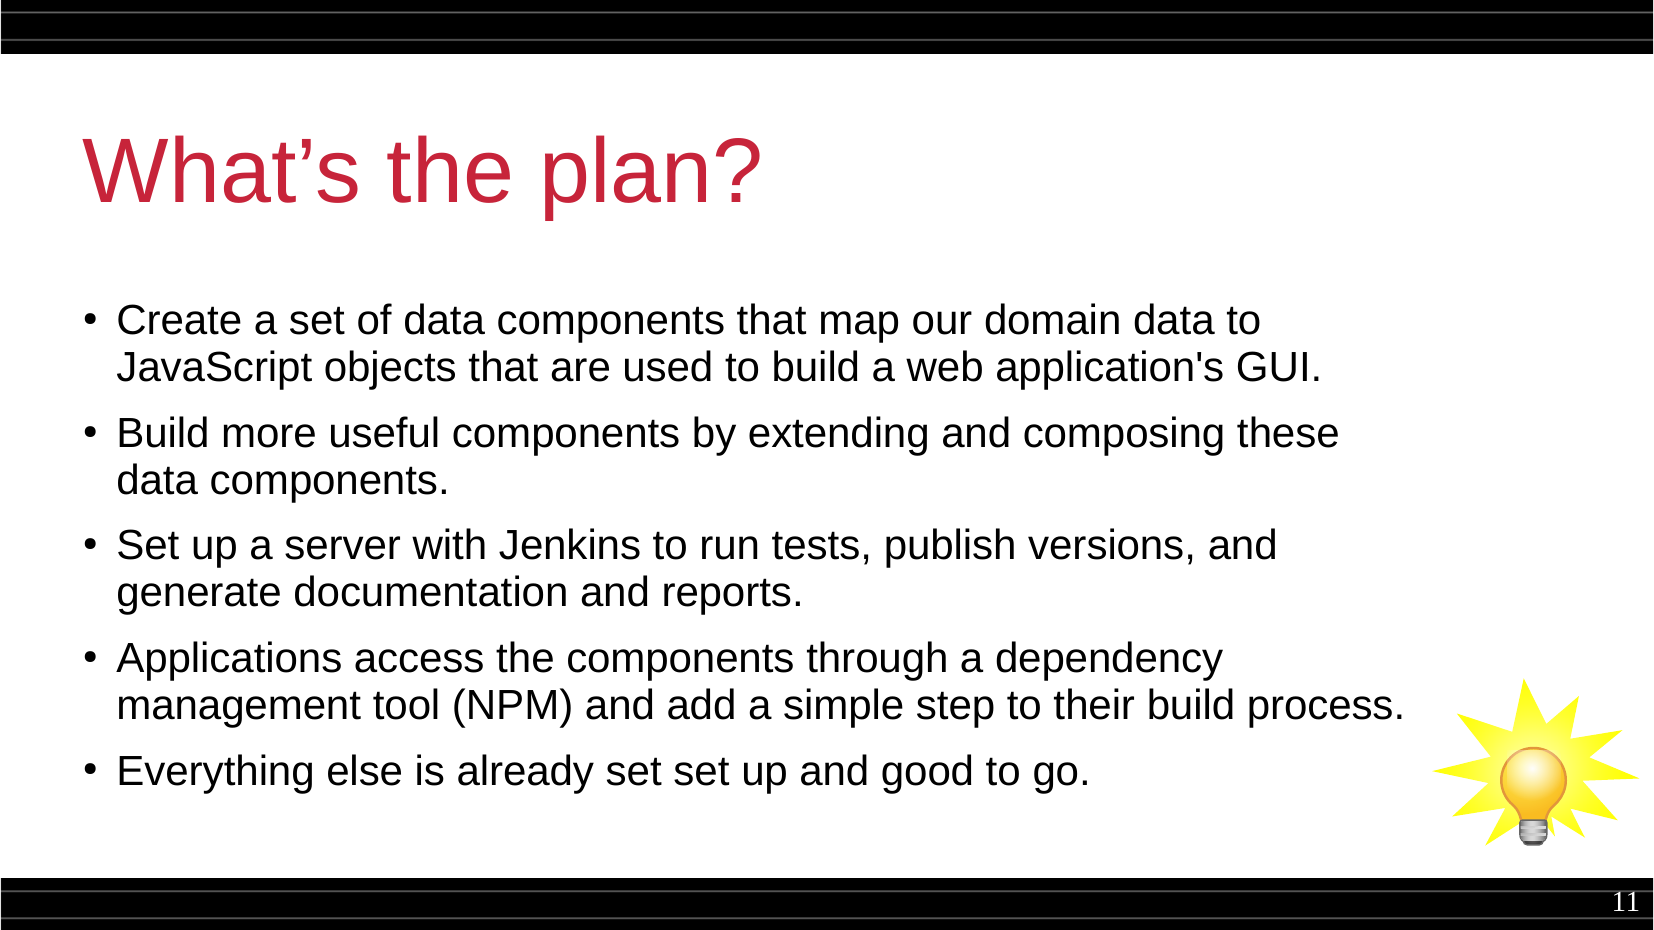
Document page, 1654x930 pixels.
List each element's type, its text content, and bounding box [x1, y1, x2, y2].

title What’s the plan? [82, 92, 1571, 248]
picture [0, 644, 1654, 930]
picture [0, 0, 1654, 54]
list Create a set of data components that map our domain data to JavaScript objects that are used to build a web application's GUI. Build more useful components by extending and composing these data components. Set up a server with Jenkins to run tests, publish versions, and generate documentation and reports. Applications access the components through a dependency management tool (NPM) and add a simple step to their build process. Everything else is already set set up and good to go. [71, 231, 1426, 810]
